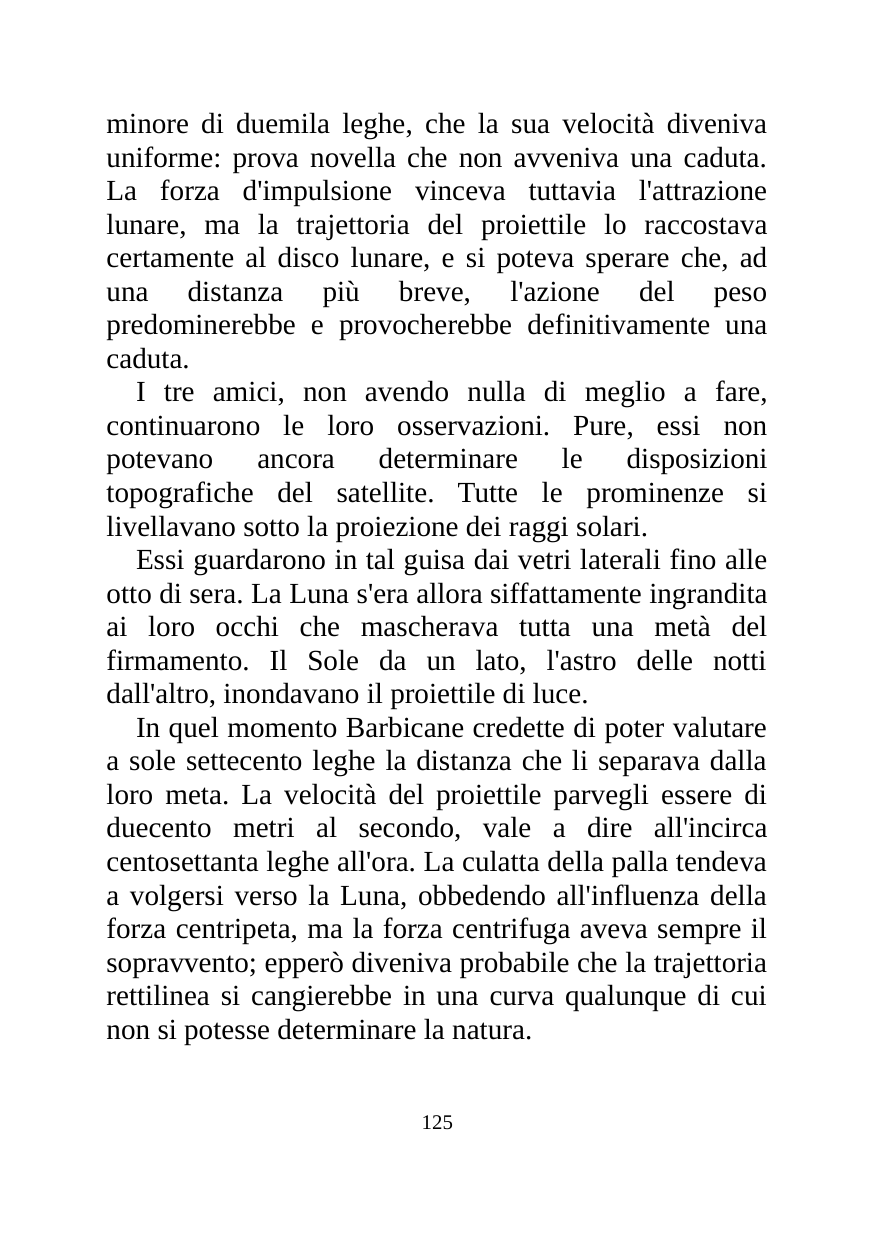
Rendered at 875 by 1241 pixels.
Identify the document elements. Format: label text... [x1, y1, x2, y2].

text In quel momento Barbicane credette di poter valutare a sole settecento leghe la distanza che li separava dalla loro meta. La velocità del proiettile parvegli essere di duecento metri al secondo, vale a dire all'incirca centosettanta leghe all'ora. La culatta della palla tendeva a volgersi verso la Luna, obbedendo all'influenza della forza centripeta, ma la forza centrifuga aveva sempre il sopravvento; epperò diveniva probabile che la trajettoria rettilinea si cangierebbe in una curva qualunque di cui non si potesse determinare la natura. [106, 710, 768, 1045]
text Essi guardarono in tal guisa dai vetri laterali fino alle otto di sera. La Luna s'era allora siffattamente ingrandita ai loro occhi che mascherava tutta una metà del firmamento. Il Sole da un lato, l'astro delle notti dall'altro, inondavano il proiettile di luce. [106, 542, 768, 710]
text minore di duemila leghe, che la sua velocità diveniva uniforme: prova novella che non avveniva una caduta. La forza d'impulsione vinceva tuttavia l'attrazione lunare, ma la trajettoria del proiettile lo raccostava certamente al disco lunare, e si poteva sperare che, ad una distanza più breve, l'azione del peso predominerebbe e provocherebbe definitivamente una caduta. [106, 106, 768, 374]
text I tre amici, non avendo nulla di meglio a fare, continuarono le loro osservazioni. Pure, essi non potevano ancora determinare le disposizioni topografiche del satellite. Tutte le prominenze si livellavano sotto la proiezione dei raggi solari. [106, 374, 768, 542]
